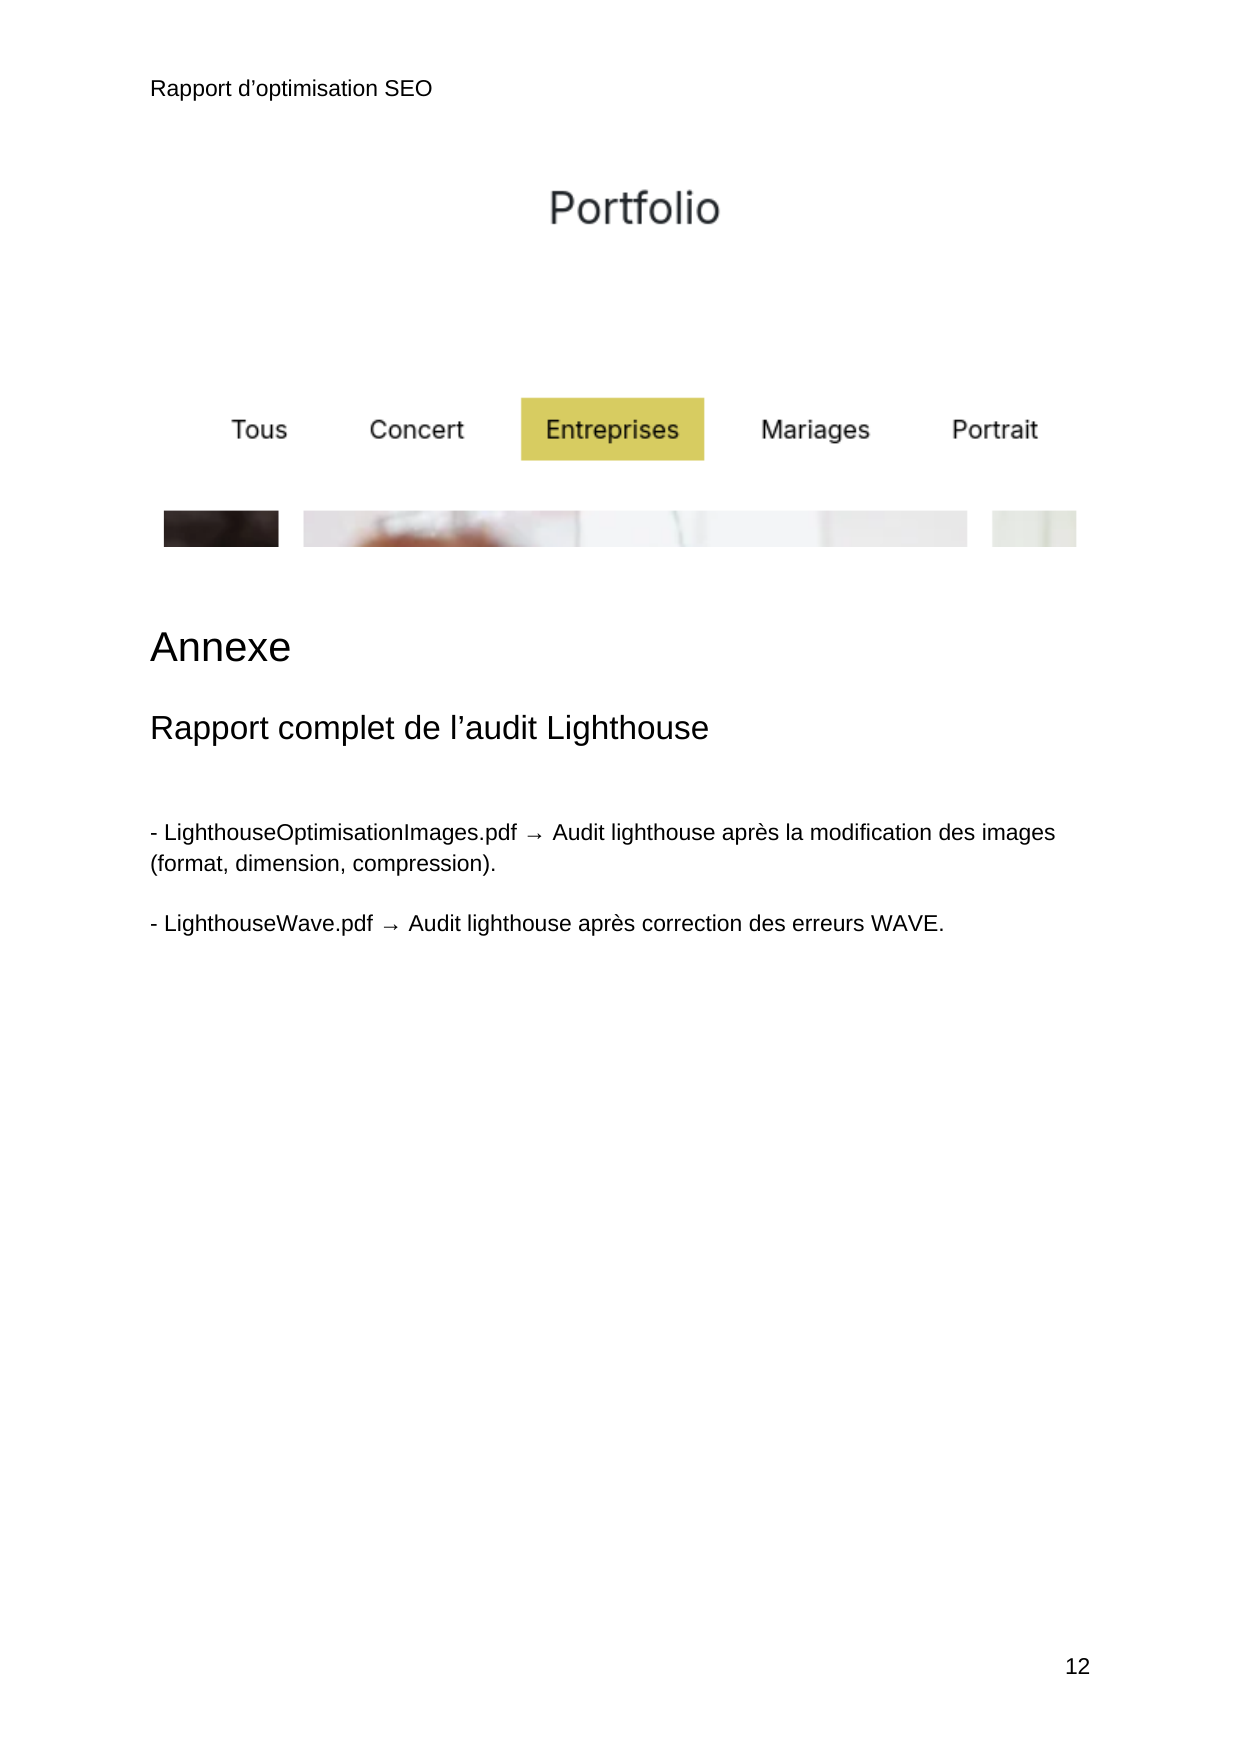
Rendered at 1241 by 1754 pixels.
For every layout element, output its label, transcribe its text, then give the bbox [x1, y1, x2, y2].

text - LighthouseWave.pdf → Audit lighthouse après correction des erreurs WAVE. [150, 910, 1090, 936]
text - LighthouseOptimisationImages.pdf → Audit lighthouse après la modification des images (format, dimension, compression). [150, 819, 1090, 876]
subtitle Rapport complet de l’audit Lighthouse [150, 708, 1090, 746]
picture [163, 150, 1077, 547]
subtitle Annexe [150, 623, 1090, 671]
